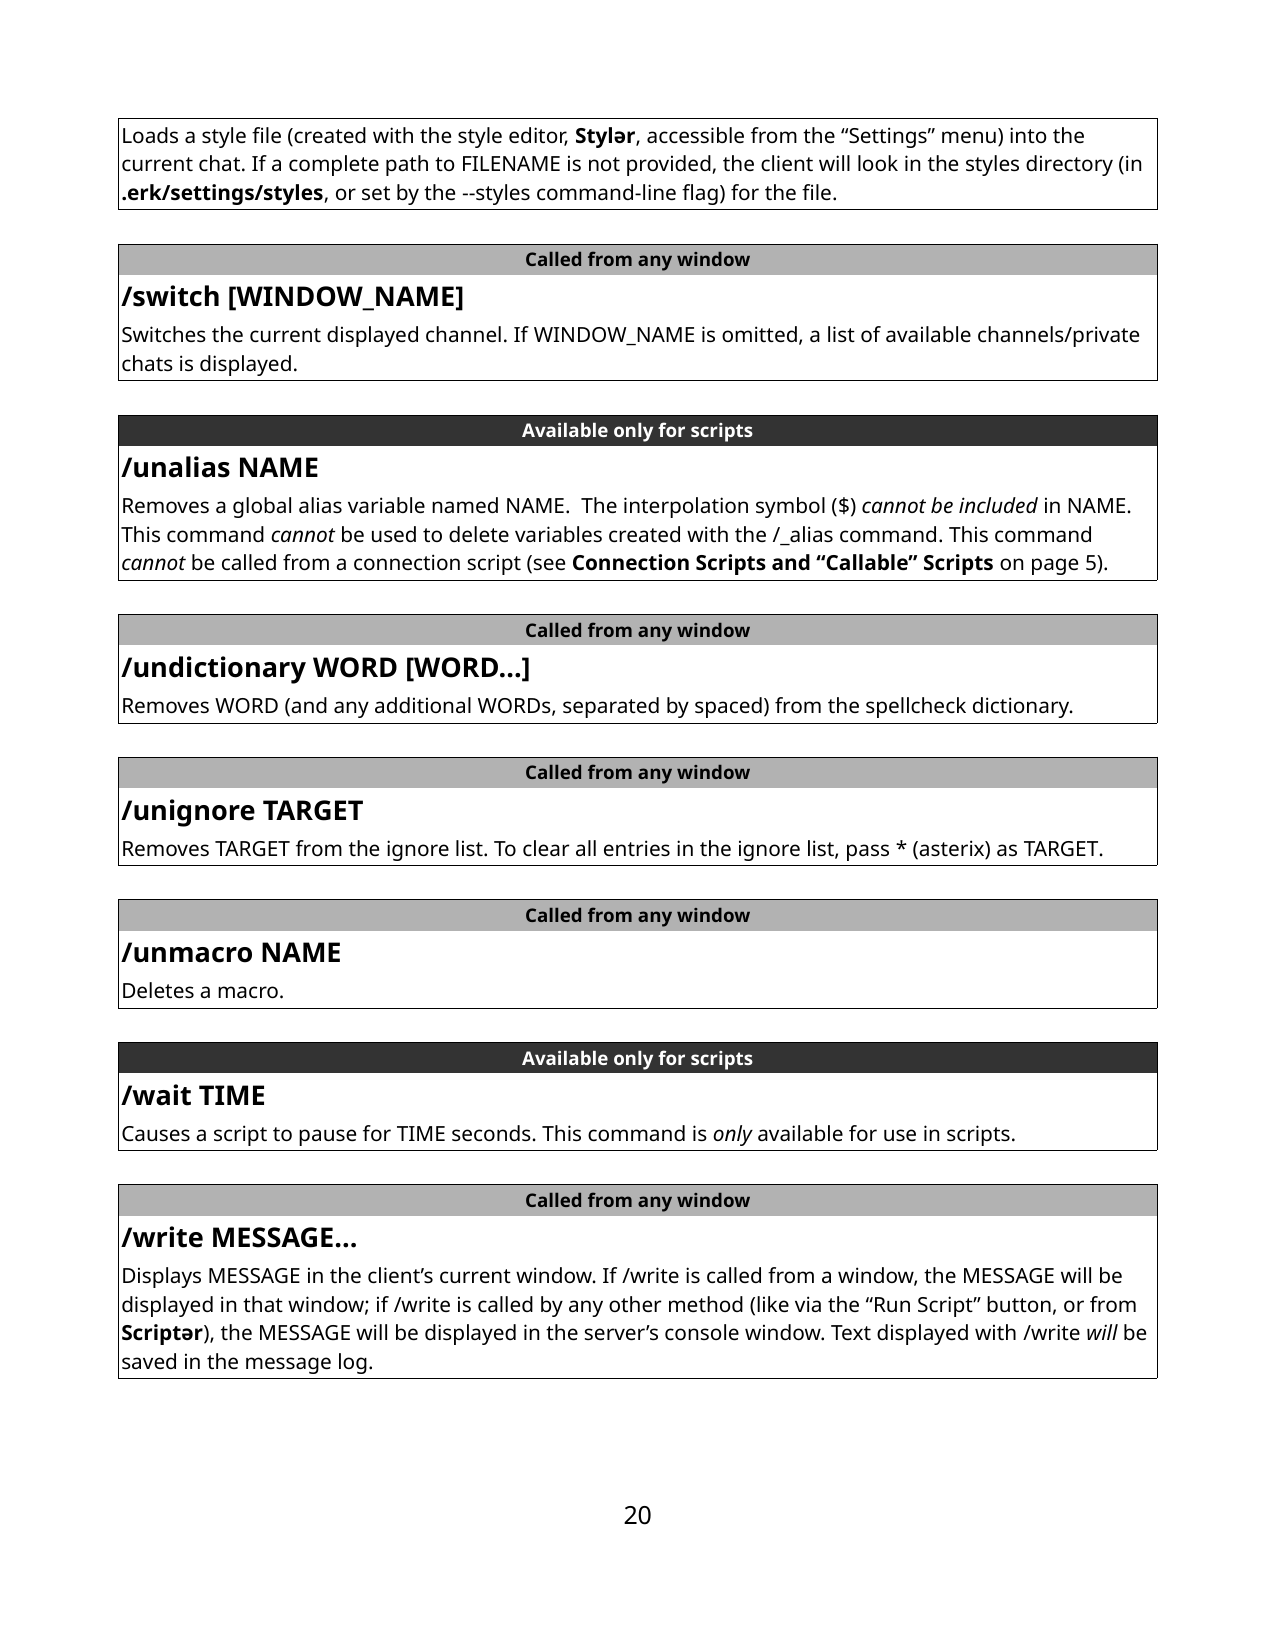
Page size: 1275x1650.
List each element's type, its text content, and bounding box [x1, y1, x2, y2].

table_cell Switches the current displayed channel. If WINDOW_NAME is omitted, a list of available channels/private chats is displayed. [119, 318, 1157, 380]
table_cell /unmacro NAME [119, 931, 1157, 973]
table_cell Deletes a macro. [119, 973, 1157, 1008]
table_cell /unalias NAME [119, 446, 1157, 489]
table_header Called from any window [119, 245, 1157, 275]
table_header Called from any window [119, 758, 1157, 788]
table_header Available only for scripts [119, 416, 1157, 446]
table_header Called from any window [119, 1185, 1157, 1216]
table_cell Causes a script to pause for TIME seconds. This command is only available for use in scripts. [119, 1116, 1157, 1150]
table_cell Loads a style file (created with the style editor, Stylər, accessible from the “Settings” menu) into the current chat. If a complete path to FILENAME is not provided, the client will look in the styles directory (in .erk/settings/styles, or set by the --styles command-line flag) for the file. [119, 119, 1157, 209]
table_cell Removes TARGET from the ignore list. To clear all entries in the ignore list, pass * (asterix) as TARGET. [119, 831, 1157, 865]
table_cell /unignore TARGET [119, 788, 1157, 831]
table_cell /undictionary WORD [WORD...] [119, 645, 1157, 688]
table_cell Displays MESSAGE in the client’s current window. If /write is called from a window, the MESSAGE will be displayed in that window; if /write is called by any other method (like via the “Run Script” button, or from Scriptər), the MESSAGE will be displayed in the server’s console window. Text displayed with /write will be saved in the message log. [119, 1259, 1157, 1378]
table_header Called from any window [119, 900, 1157, 931]
table_cell Removes a global alias variable named NAME. The interpolation symbol ($) cannot be included in NAME. This command cannot be used to delete variables created with the /_alias command. This command cannot be called from a connection script (see Connection Scripts and “Callable” Scripts on page 5). [119, 489, 1157, 580]
table_header Called from any window [119, 615, 1157, 645]
table_cell /write MESSAGE... [119, 1216, 1157, 1258]
table_cell Removes WORD (and any additional WORDs, separated by spaced) from the spellcheck dictionary. [119, 688, 1157, 722]
table_header Available only for scripts [119, 1043, 1157, 1073]
table_cell /switch [WINDOW_NAME] [119, 275, 1157, 318]
table_cell /wait TIME [119, 1073, 1157, 1116]
